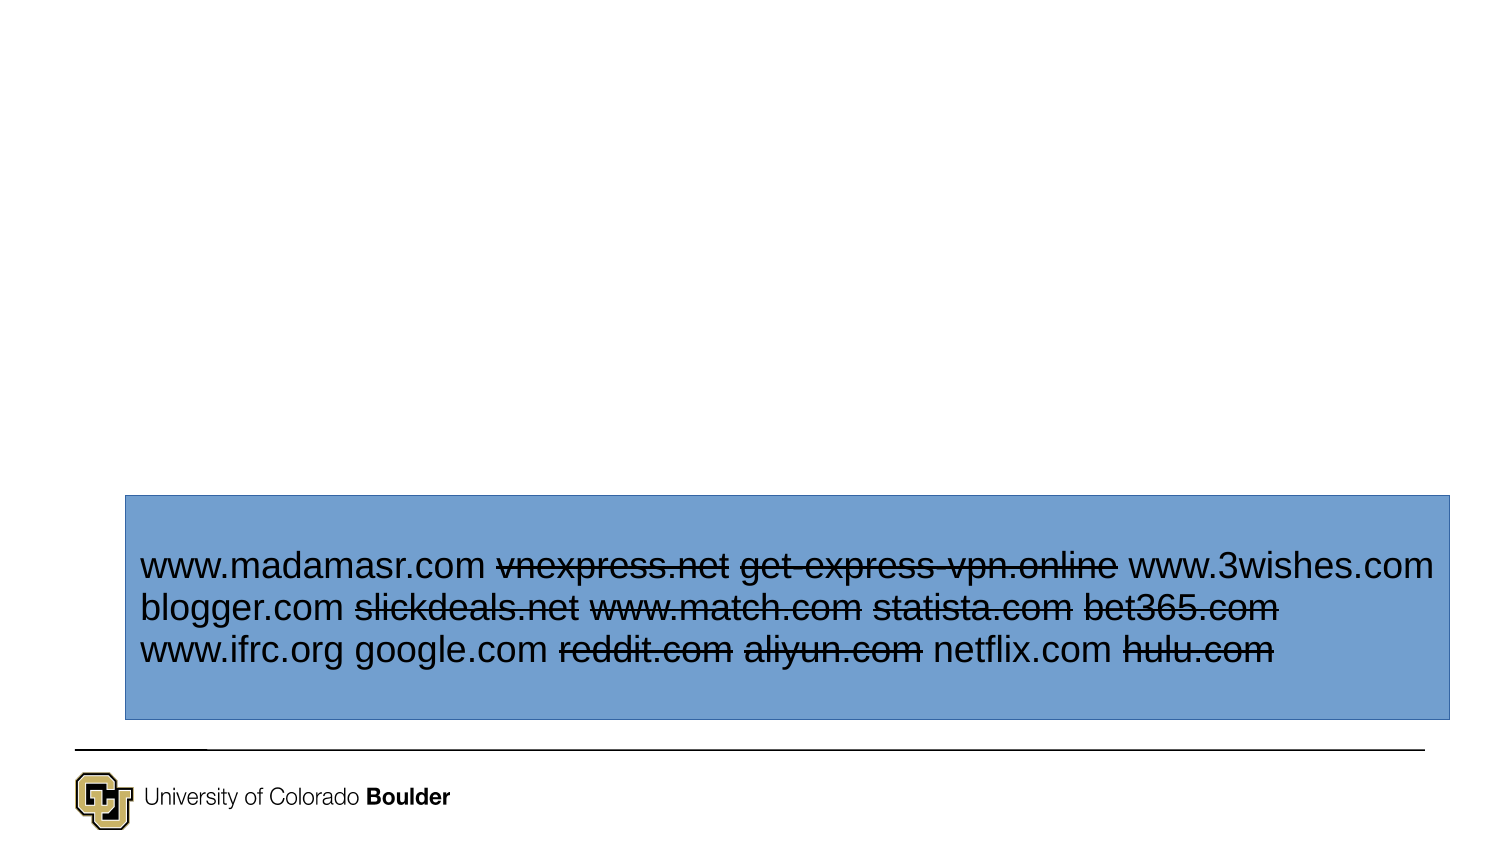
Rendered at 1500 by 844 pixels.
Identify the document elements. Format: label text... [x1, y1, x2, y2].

text_box www.madamasr.com vnexpress.net get-express-vpn.online www.3wishes.com blogger.com slickdeals.net www.match.com statista.com bet365.com www.ifrc.org google.com reddit.com aliyun.com netflix.com hulu.com [125, 495, 1450, 720]
picture [75, 772, 450, 830]
